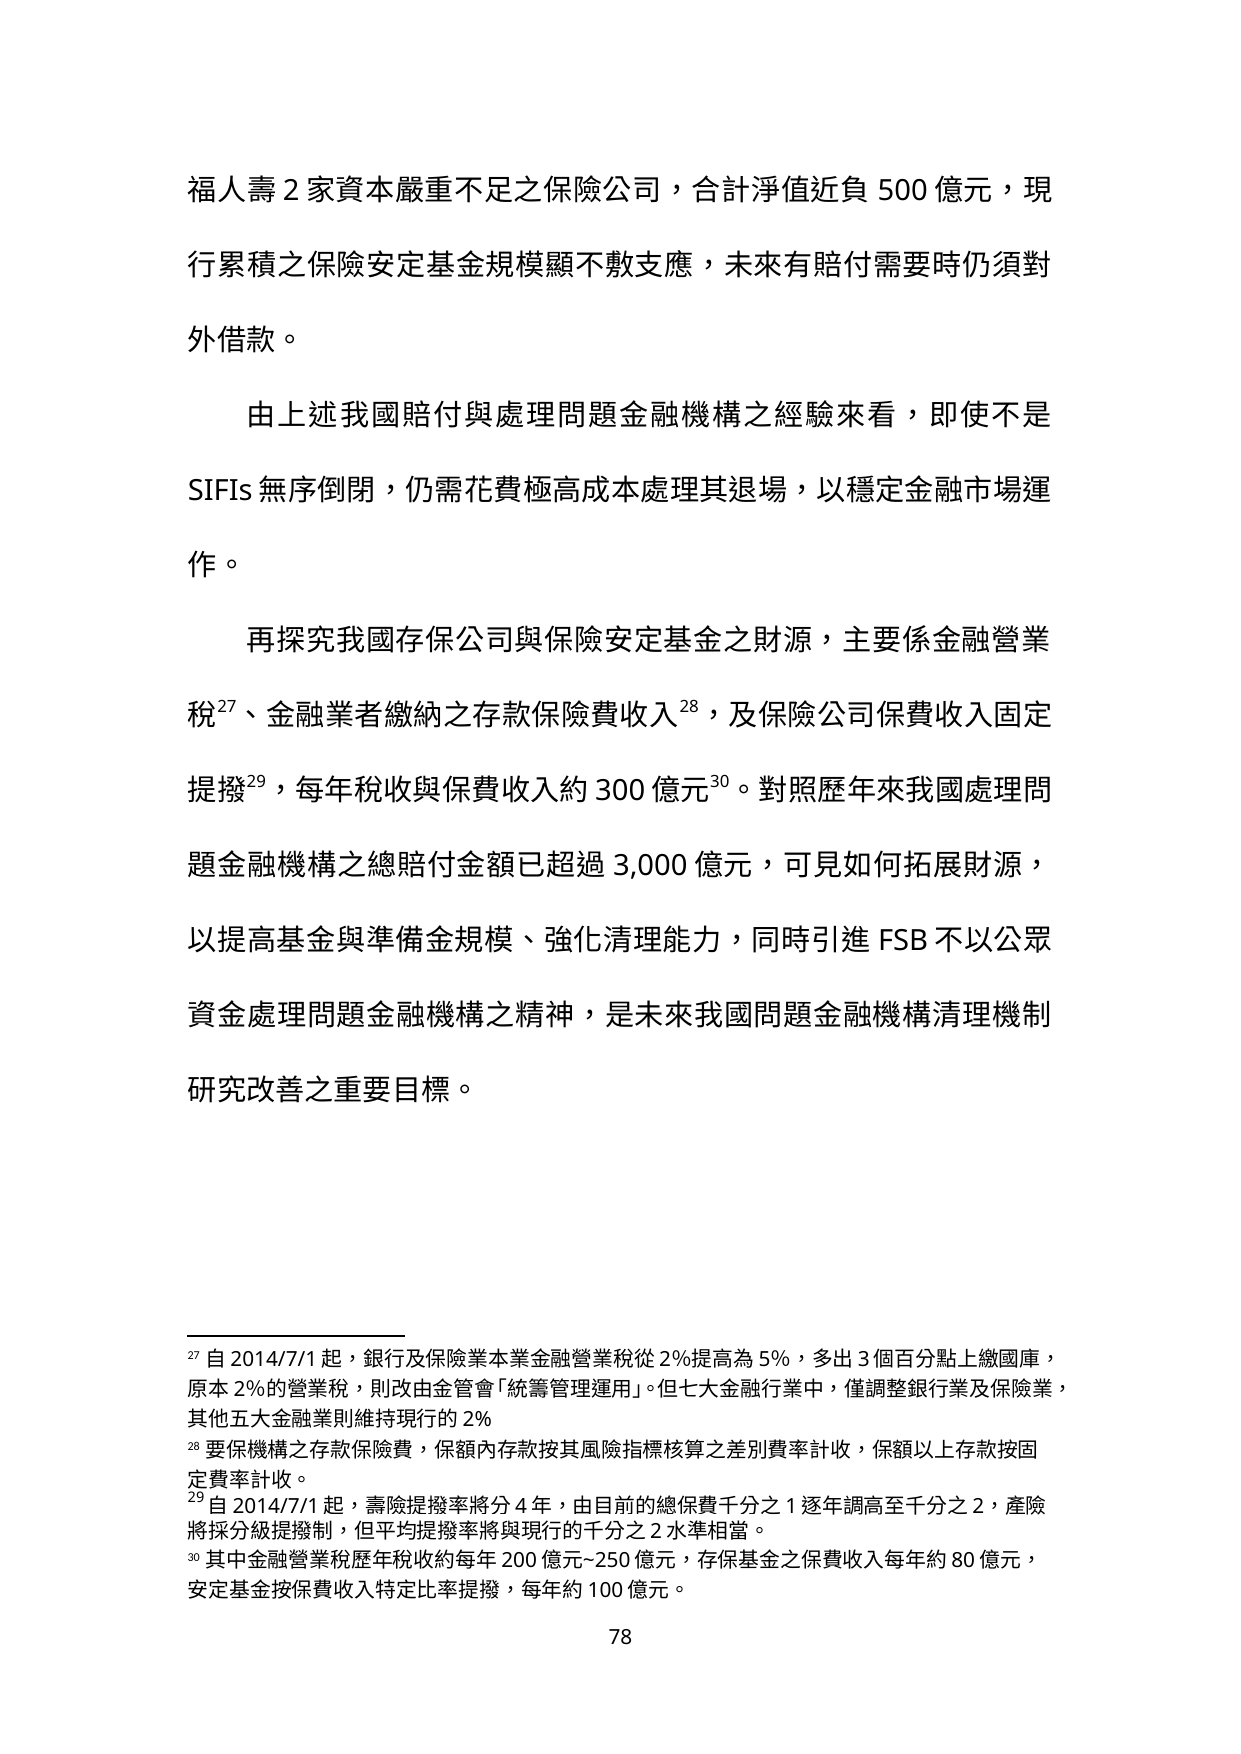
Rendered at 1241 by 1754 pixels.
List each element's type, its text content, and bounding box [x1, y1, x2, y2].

text 由上述我國賠付與處理問題金融機構之經驗來看，即使不是SIFIs無序倒閉，仍需花費極高成本處理其退場，以穩定金融市場運作。 [188, 375, 1053, 600]
text 自2014/7/1起，壽險提撥率將分4年，由目前的總保費千分之1逐年調高至千分之2，產險將採分級提撥制，但平均提撥率將與現行的千分之2水準相當。 [187, 1493, 1053, 1543]
text 其中金融營業稅歷年稅收約每年200億元~250億元，存保基金之保費收入每年約80億元，安定基金按保費收入特定比率提撥，每年約100億元。 [187, 1543, 1053, 1604]
text 自2014/7/1起，銀行及保險業本業金融營業稅從2％提高為5％，多出3個百分點上繳國庫，原本2％的營業稅，則改由金管會「統籌管理運用」。但七大金融行業中，僅調整銀行業及保險業，其他五大金融業則維持現行的2% [187, 1342, 1053, 1433]
text 要保機構之存款保險費，保額內存款按其風險指標核算之差別費率計收，保額以上存款按固定費率計收。 [187, 1433, 1053, 1493]
text 再探究我國存保公司與保險安定基金之財源，主要係金融營業稅、金融業者繳納之存款保險費收入，及保險公司保費收入固定提撥，每年稅收與保費收入約300億元。對照歷年來我國處理問題金融機構之總賠付金額已超過3,000億元，可見如何拓展財源，以提高基金與準備金規模、強化清理能力，同時引進FSB不以公眾資金處理問題金融機構之精神，是未來我國問題金融機構清理機制研究改善之重要目標。 [188, 600, 1053, 1125]
text 福人壽2家資本嚴重不足之保險公司，合計淨值近負500億元，現行累積之保險安定基金規模顯不敷支應，未來有賠付需要時仍須對外借款。 [188, 150, 1053, 375]
